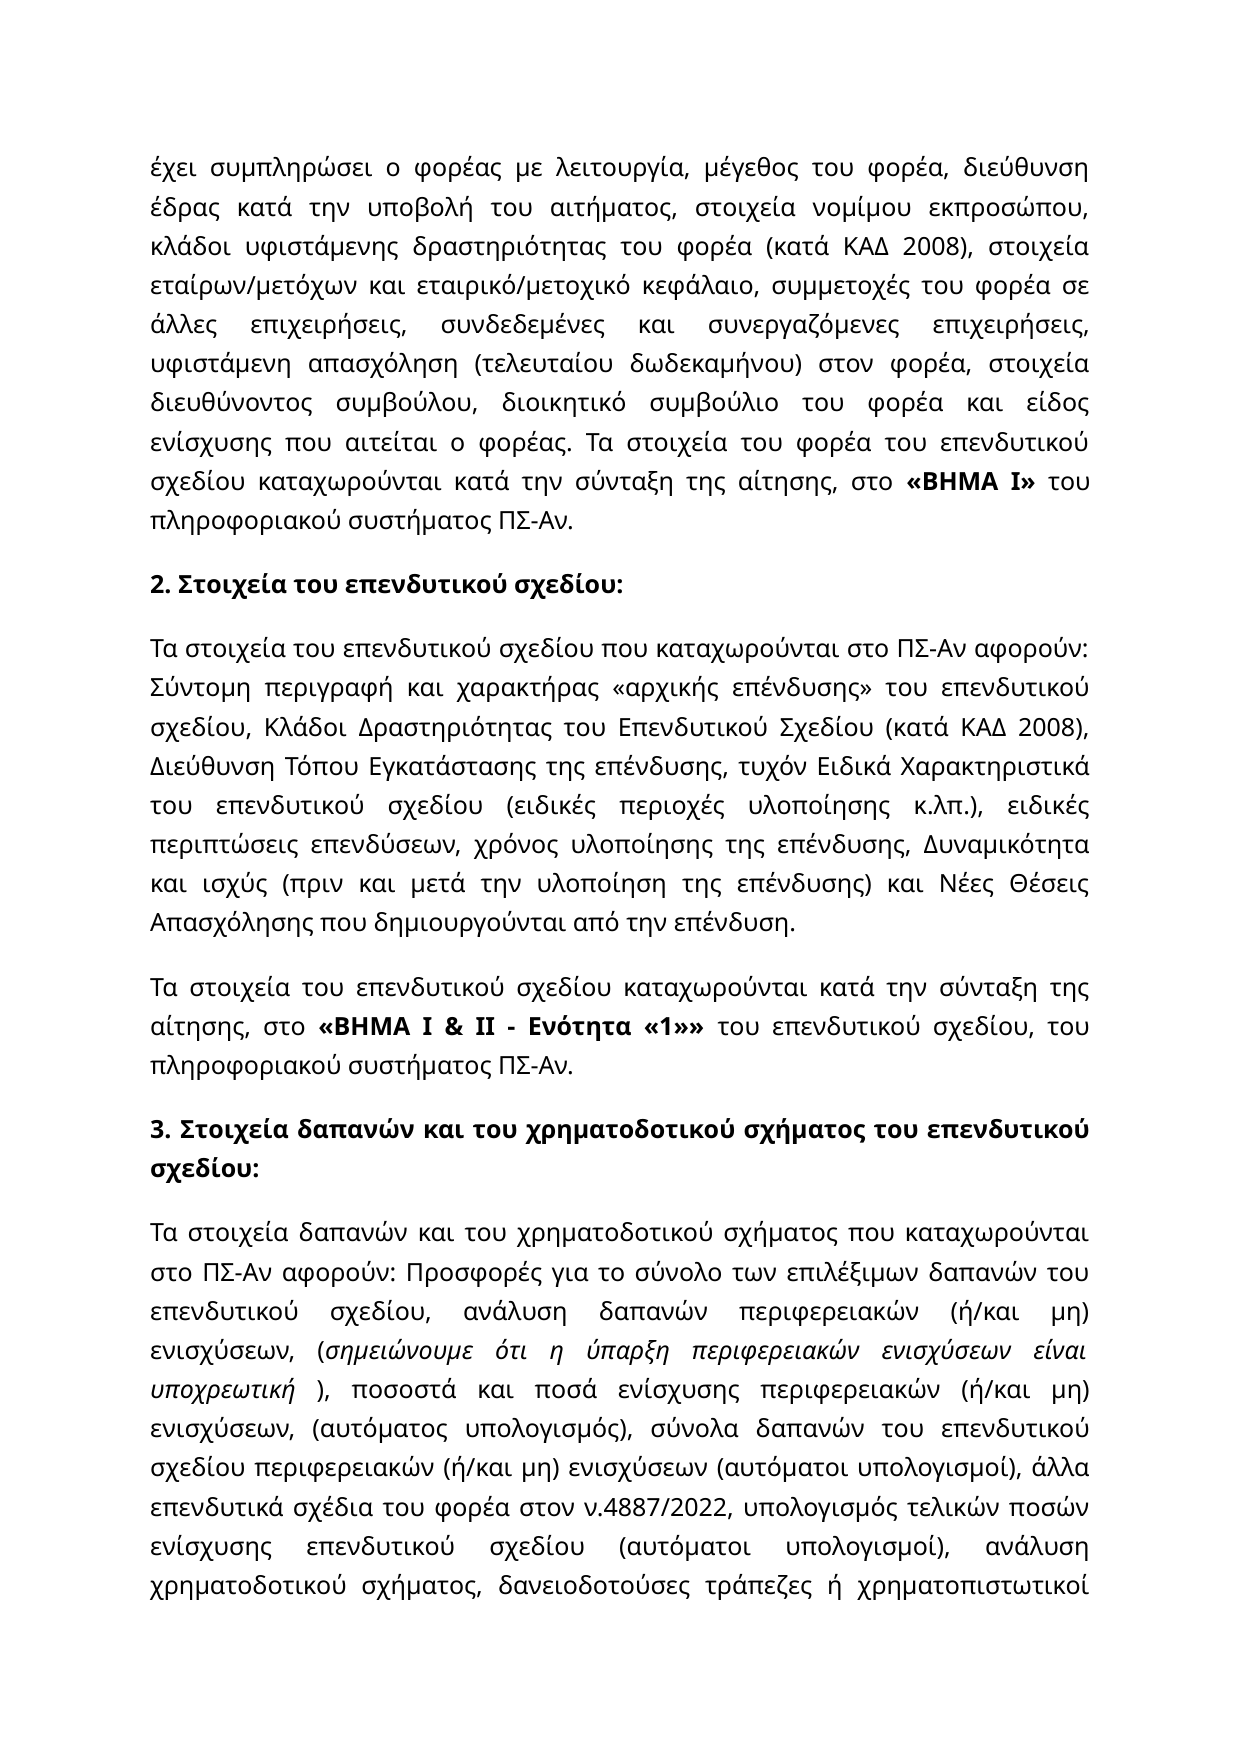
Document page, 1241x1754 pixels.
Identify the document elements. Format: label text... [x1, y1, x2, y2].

text 3. Στοιχεία δαπανών και του χρηματοδοτικού σχήματος του επενδυτικού σχεδίου: [150, 1112, 1090, 1185]
text έχει συμπληρώσει ο φορέας με λειτουργία, μέγεθος του φορέα, διεύθυνση έδρας κατά την υποβολή του αιτήματος, στοιχεία νομίμου εκπροσώπου, κλάδοι υφιστάμενης δραστηριότητας του φορέα (κατά ΚΑΔ 2008), στοιχεία εταίρων/μετόχων και εταιρικό/μετοχικό κεφάλαιο, συμμετοχές του φορέα σε άλλες επιχειρήσεις, συνδεδεμένες και συνεργαζόμενες επιχειρήσεις, υφιστάμενη απασχόληση (τελευταίου δωδεκαμήνου) στον φορέα, στοιχεία διευθύνοντος συμβούλου, διοικητικό συμβούλιο του φορέα και είδος ενίσχυσης που αιτείται ο φορέας. Τα στοιχεία του φορέα του επενδυτικού σχεδίου καταχωρούνται κατά την σύνταξη της αίτησης, στο «ΒΗΜΑ Ι» του πληροφοριακού συστήματος ΠΣ-Αν. [150, 150, 1090, 537]
text 2. Στοιχεία του επενδυτικού σχεδίου: [150, 567, 1090, 601]
text Τα στοιχεία του επενδυτικού σχεδίου που καταχωρούνται στο ΠΣ-Αν αφορούν: Σύντομη περιγραφή και χαρακτήρας «αρχικής επένδυσης» του επενδυτικού σχεδίου, Κλάδοι Δραστηριότητας του Επενδυτικού Σχεδίου (κατά ΚΑΔ 2008), Διεύθυνση Τόπου Εγκατάστασης της επένδυσης, τυχόν Ειδικά Χαρακτηριστικά του επενδυτικού σχεδίου (ειδικές περιοχές υλοποίησης κ.λπ.), ειδικές περιπτώσεις επενδύσεων, χρόνος υλοποίησης της επένδυσης, Δυναμικότητα και ισχύς (πριν και μετά την υλοποίηση της επένδυσης) και Νέες Θέσεις Απασχόλησης που δημιουργούνται από την επένδυση. [150, 631, 1090, 939]
text Τα στοιχεία του επενδυτικού σχεδίου καταχωρούνται κατά την σύνταξη της αίτησης, στο «ΒΗΜΑ Ι & ΙΙ - Ενότητα «1»» του επενδυτικού σχεδίου, του πληροφοριακού συστήματος ΠΣ-Αν. [150, 969, 1090, 1082]
text Τα στοιχεία δαπανών και του χρηματοδοτικού σχήματος που καταχωρούνται στο ΠΣ-Αν αφορούν: Προσφορές για το σύνολο των επιλέξιμων δαπανών του επενδυτικού σχεδίου, ανάλυση δαπανών περιφερειακών (ή/και μη) ενισχύσεων, (σημειώνουμε ότι η ύπαρξη περιφερειακών ενισχύσεων είναι υποχρεωτική ), ποσοστά και ποσά ενίσχυσης περιφερειακών (ή/και μη) ενισχύσεων, (αυτόματος υπολογισμός), σύνολα δαπανών του επενδυτικού σχεδίου περιφερειακών (ή/και μη) ενισχύσεων (αυτόματοι υπολογισμοί), άλλα επενδυτικά σχέδια του φορέα στον ν.4887/2022, υπολογισμός τελικών ποσών ενίσχυσης επενδυτικού σχεδίου (αυτόματοι υπολογισμοί), ανάλυση χρηματοδοτικού σχήματος, δανειοδοτούσες τράπεζες ή χρηματοπιστωτικοί [150, 1215, 1090, 1602]
